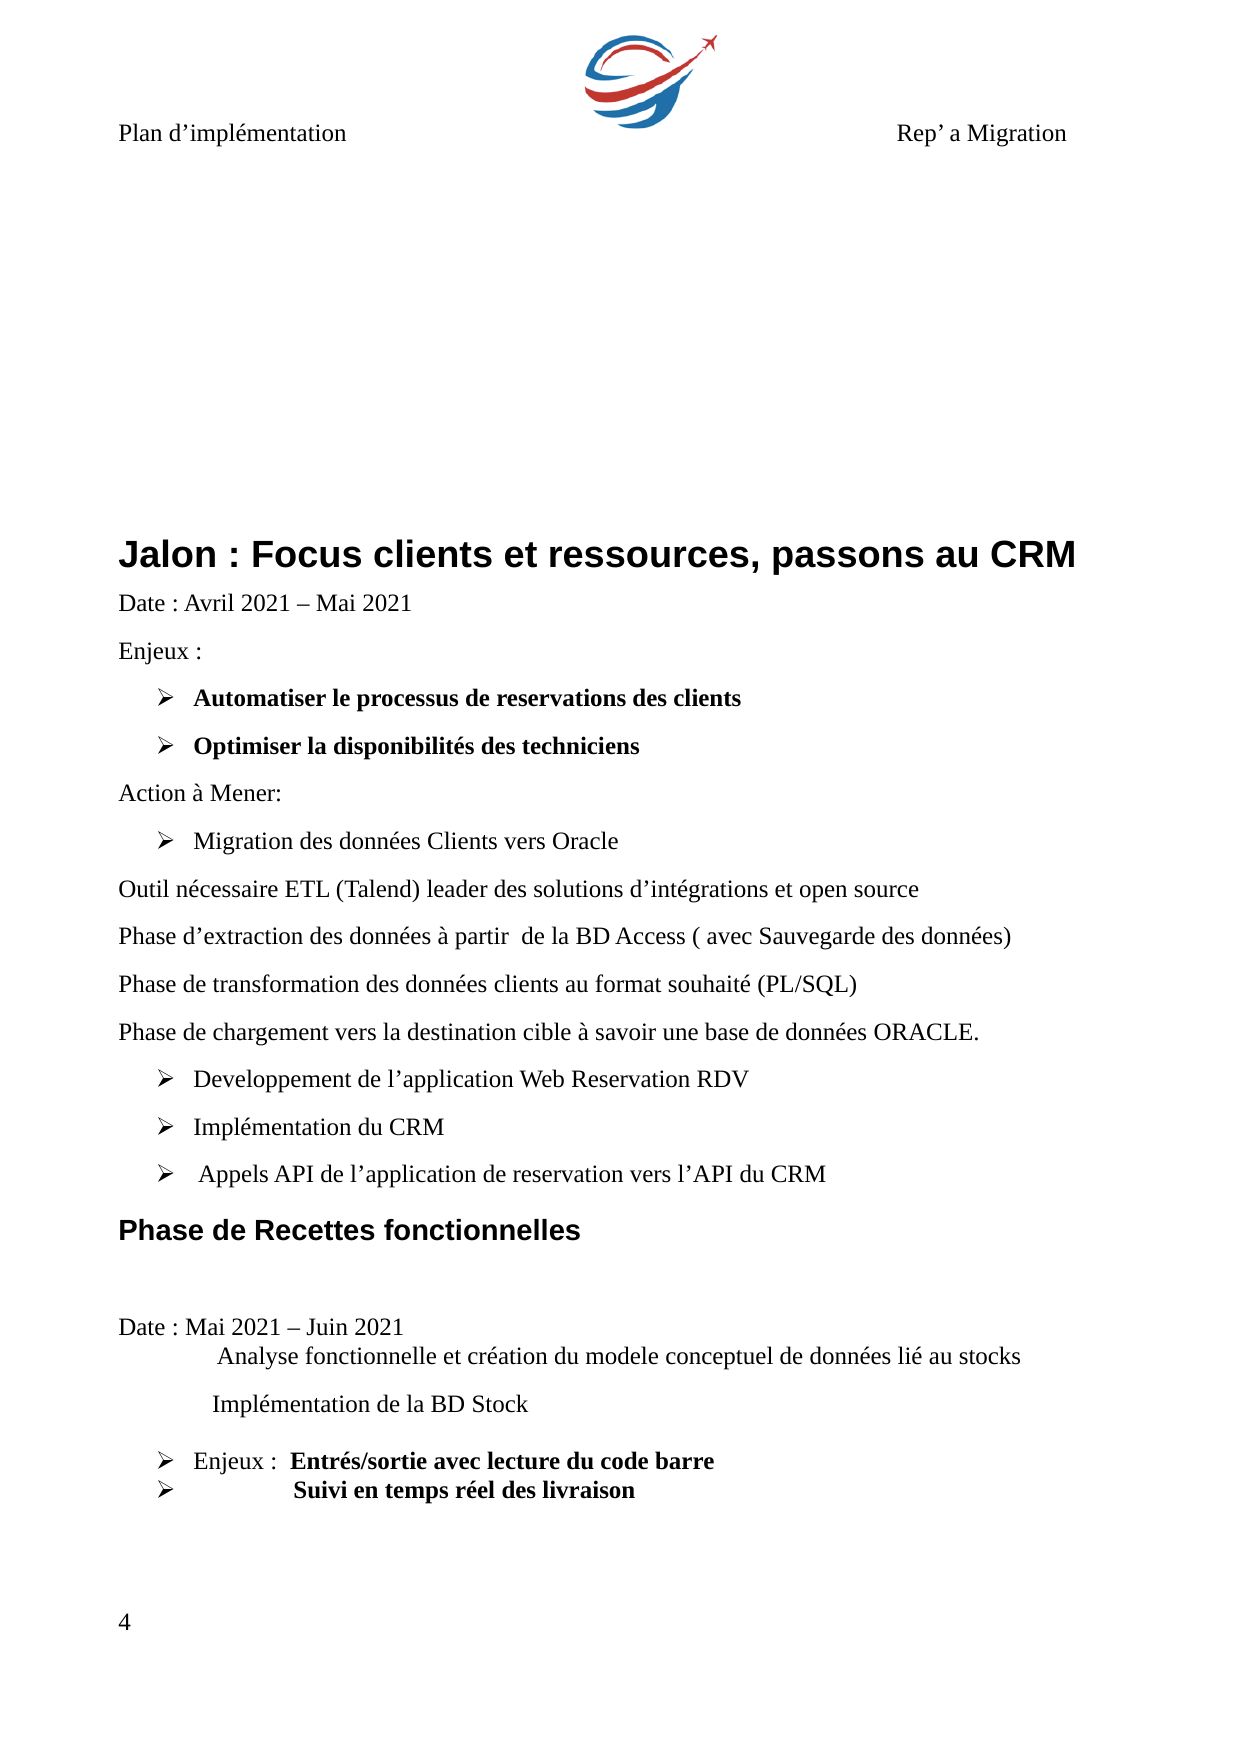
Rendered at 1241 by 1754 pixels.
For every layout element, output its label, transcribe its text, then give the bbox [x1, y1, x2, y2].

text Date : Mai 2021 – Juin 2021 [118, 1312, 1122, 1341]
subtitle Phase de Recettes fonctionnelles [118, 1213, 1122, 1247]
list Migration des données Clients vers Oracle [156, 826, 1122, 855]
list Enjeux : Entrés/sortie avec lecture du code barre [156, 1446, 1122, 1475]
list Optimiser la disponibilités des techniciens [156, 731, 1122, 760]
picture [577, 14, 723, 155]
list Appels API de l’application de reservation vers l’API du CRM [156, 1159, 1122, 1188]
list Implémentation du CRM [156, 1112, 1122, 1141]
text Enjeux : [118, 636, 1122, 664]
list Automatiser le processus de reservations des clients [156, 683, 1122, 712]
list Implémentation de la BD Stock [156, 1389, 1122, 1417]
subtitle Jalon : Focus clients et ressources, passons au CRM [118, 532, 1122, 576]
text Phase d’extraction des données à partir de la BD Access ( avec Sauvegarde des données) [118, 921, 1122, 950]
text Phase de transformation des données clients au format souhaité (PL/SQL) [118, 969, 1122, 998]
text Action à Mener: [118, 778, 1122, 807]
list Analyse fonctionnelle et création du modele conceptuel de données lié au stocks [156, 1341, 1122, 1370]
list Suivi en temps réel des livraison [156, 1475, 1122, 1504]
text Date : Avril 2021 – Mai 2021 [118, 588, 1122, 617]
list Developpement de l’application Web Reservation RDV [156, 1064, 1122, 1093]
text Outil nécessaire ETL (Talend) leader des solutions d’intégrations et open source [118, 874, 1122, 902]
text Phase de chargement vers la destination cible à savoir une base de données ORACLE. [118, 1017, 1122, 1045]
